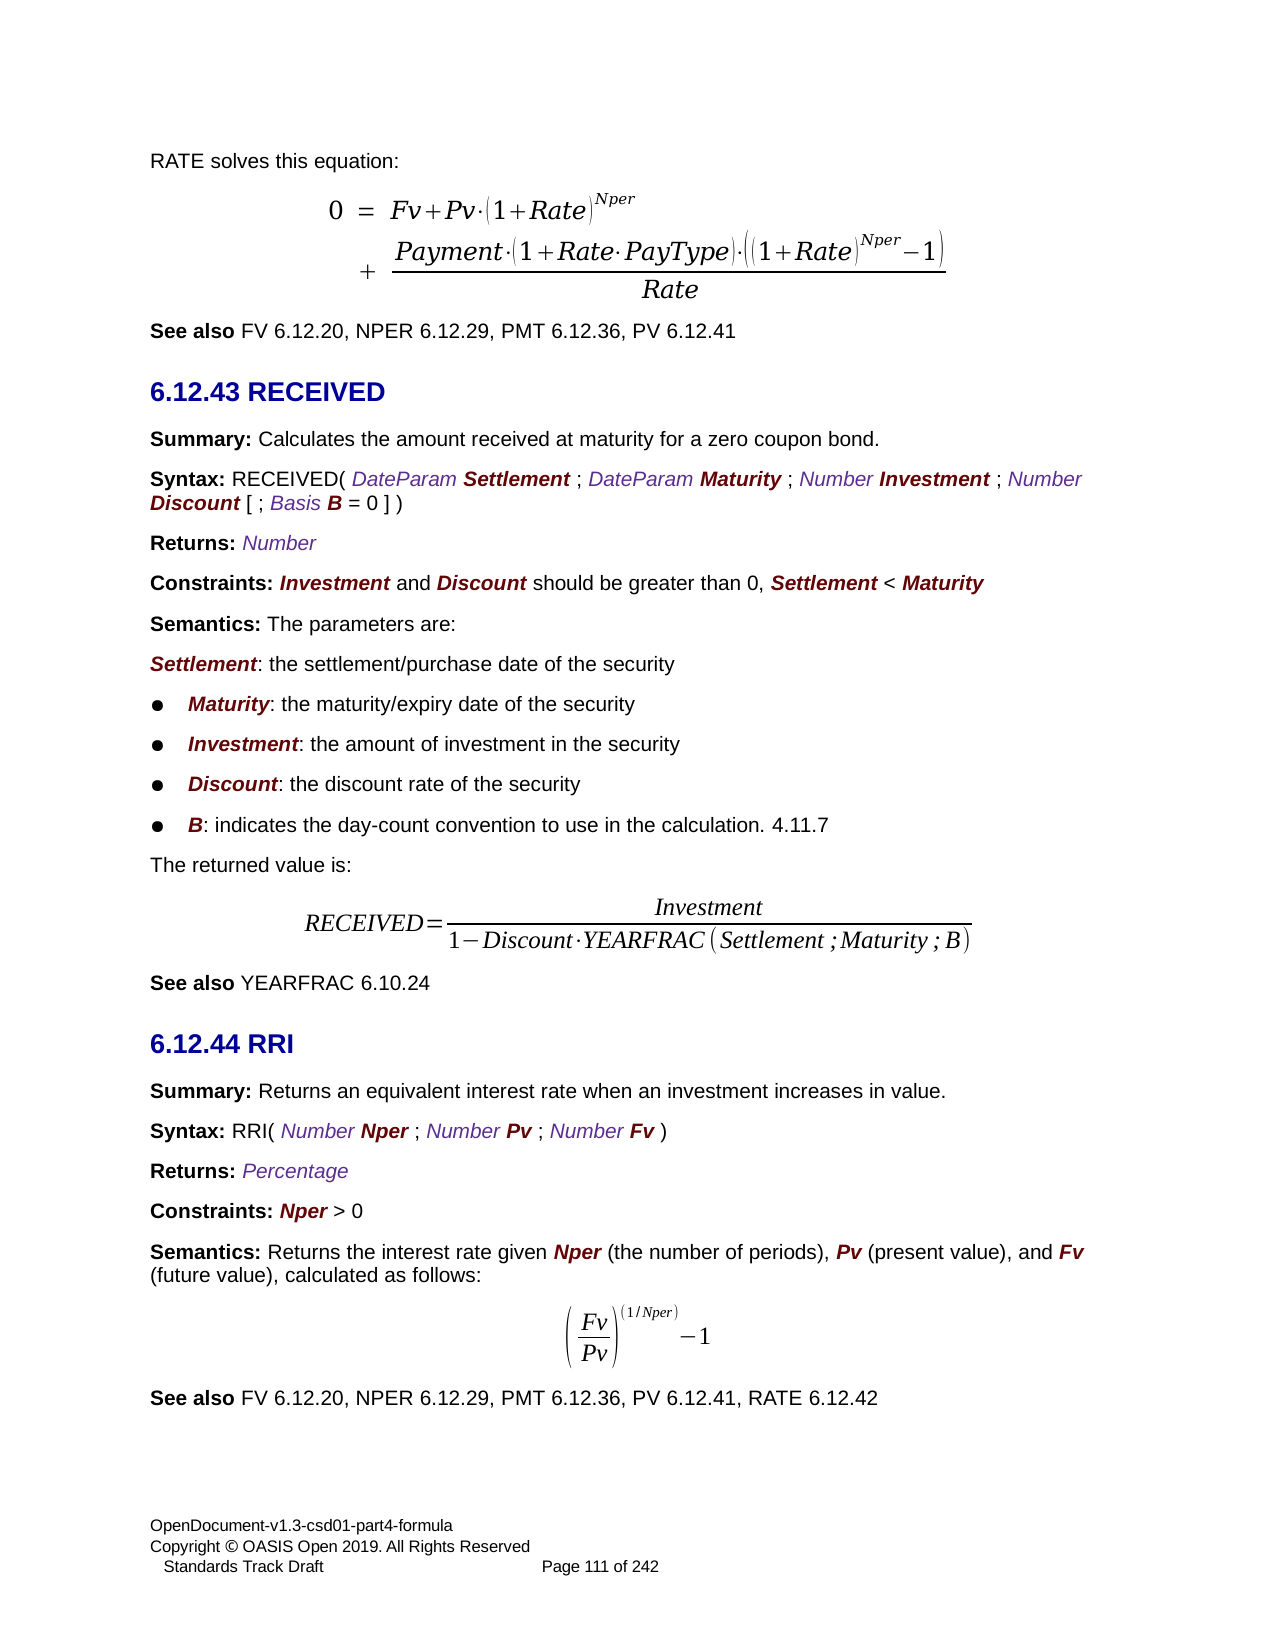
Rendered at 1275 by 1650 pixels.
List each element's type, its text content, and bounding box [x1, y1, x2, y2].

text Constraints: Investment and Discount should be greater than 0, Settlement < Maturity [150, 572, 1125, 595]
text RATE solves this equation: [150, 150, 1125, 173]
subtitle RRI [150, 1028, 1125, 1058]
text Settlement: the settlement/purchase date of the security [150, 652, 1125, 676]
text Returns: Percentage [150, 1160, 1125, 1183]
list Maturity: the maturity/expiry date of the security [150, 692, 1125, 716]
text Summary: Calculates the amount received at maturity for a zero coupon bond. [150, 428, 1125, 451]
text Semantics: Returns the interest rate given Nper (the number of periods), Pv (present value), and Fv (future value), calculated as follows: [150, 1240, 1125, 1287]
list Investment: the amount of investment in the security [150, 733, 1125, 756]
text See also FV 6.12.20, NPER 6.12.29, PMT 6.12.36, PV 6.12.41 [150, 320, 1125, 343]
text Returns: Number [150, 532, 1125, 555]
list Discount: the discount rate of the security [150, 773, 1125, 796]
text Syntax: RECEIVED( DateParam Settlement ; DateParam Maturity ; Number Investment ; Number Discount [ ; Basis B = 0 ] ) [150, 468, 1125, 515]
text Summary: Returns an equivalent interest rate when an investment increases in value. [150, 1079, 1125, 1103]
text The returned value is: [150, 853, 1125, 877]
subtitle RECEIVED [150, 377, 1125, 407]
text See also YEARFRAC 6.10.24 [150, 972, 1125, 995]
text Semantics: The parameters are: [150, 612, 1125, 636]
text See also FV 6.12.20, NPER 6.12.29, PMT 6.12.36, PV 6.12.41, RATE 6.12.42 [150, 1387, 1125, 1410]
text Constraints: Nper > 0 [150, 1200, 1125, 1223]
text Syntax: RRI( Number Nper ; Number Pv ; Number Fv ) [150, 1119, 1125, 1143]
list B: indicates the day-count convention to use in the calculation. 4.11.7 [150, 813, 1125, 837]
